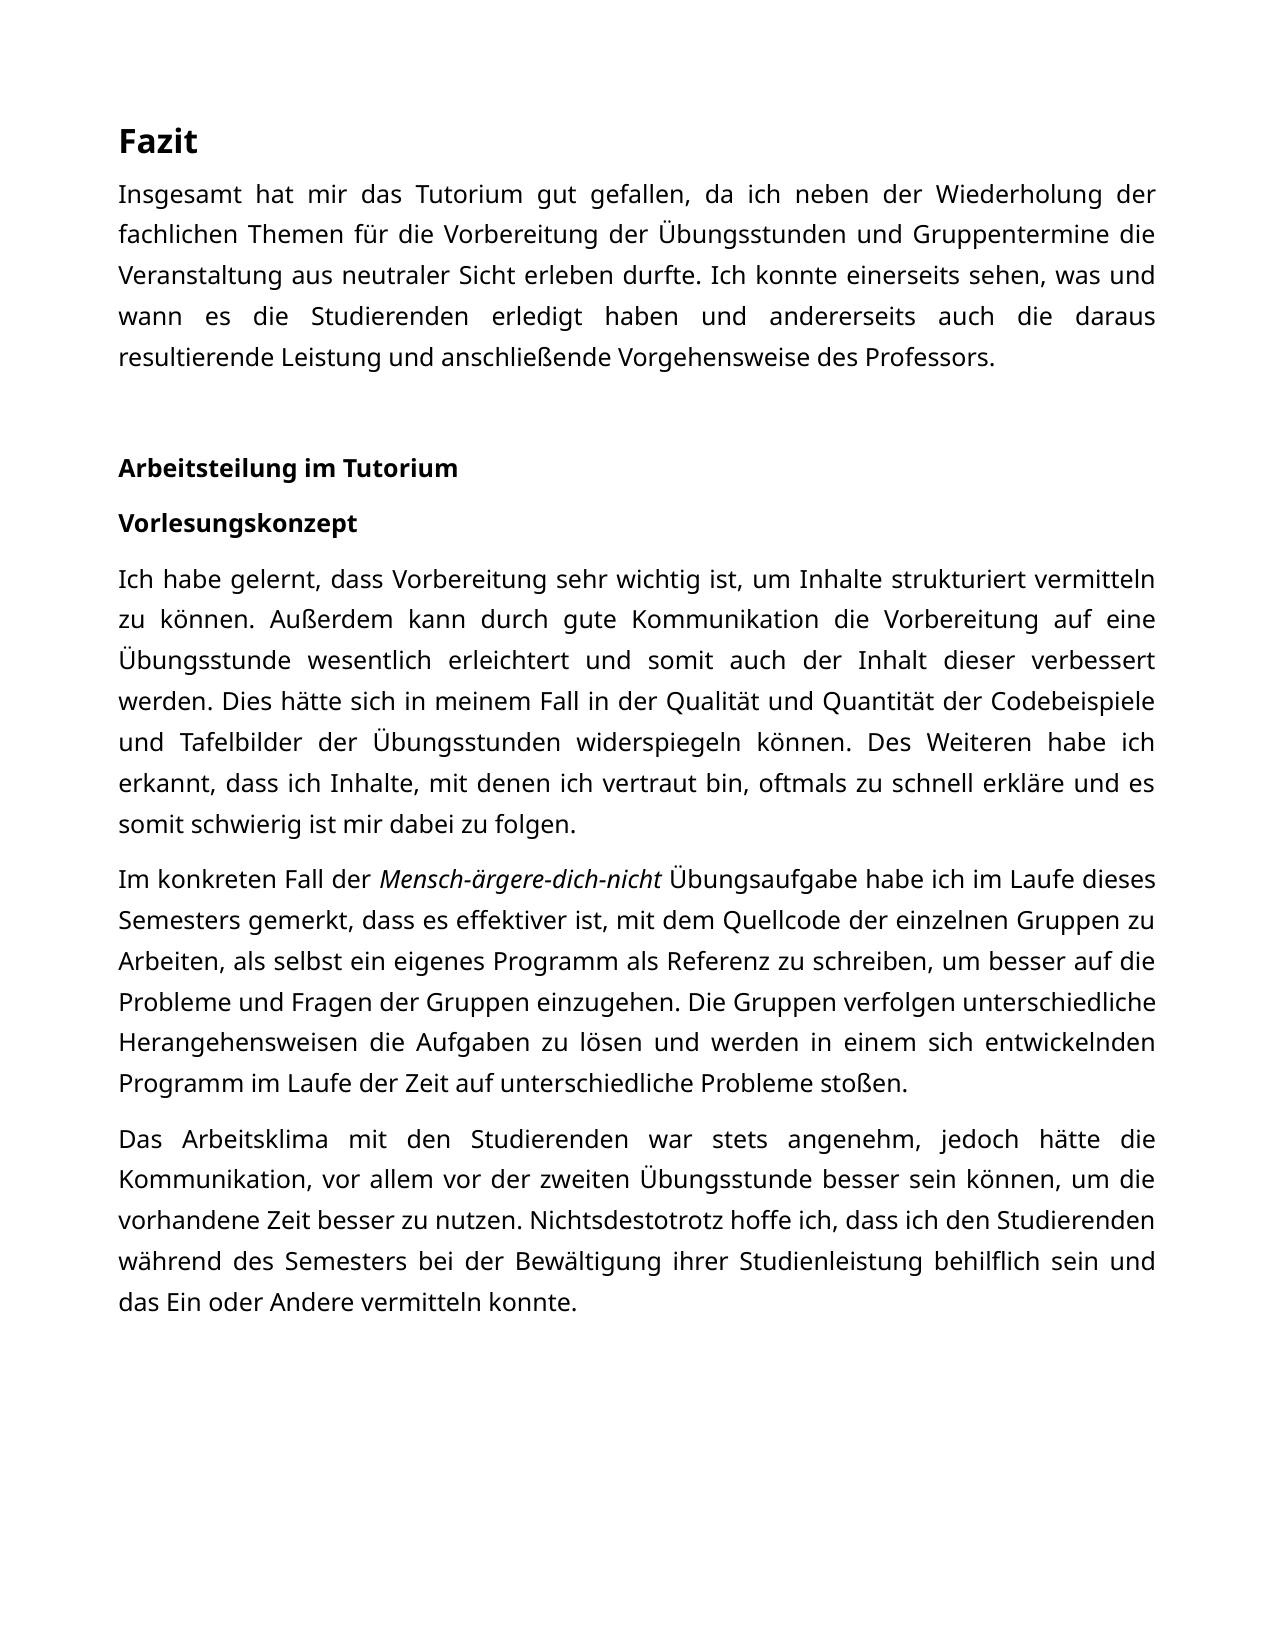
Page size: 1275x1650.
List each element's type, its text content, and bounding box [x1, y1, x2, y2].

text Arbeitsteilung im Tutorium [118, 451, 1157, 484]
text Im konkreten Fall der Mensch-ärgere-dich-nicht Übungsaufgabe habe ich im Laufe dieses Semesters gemerkt, dass es effektiver ist, mit dem Quellcode der einzelnen Gruppen zu Arbeiten, als selbst ein eigenes Programm als Referenz zu schreiben, um besser auf die Probleme und Fragen der Gruppen einzugehen. Die Gruppen verfolgen unterschiedliche Herangehensweisen die Aufgaben zu lösen und werden in einem sich entwickelnden Programm im Laufe der Zeit auf unterschiedliche Probleme stoßen. [118, 862, 1157, 1100]
subtitle Fazit [118, 118, 1157, 164]
text Insgesamt hat mir das Tutorium gut gefallen, da ich neben der Wiederholung der fachlichen Themen für die Vorbereitung der Übungsstunden und Gruppentermine die Veranstaltung aus neutraler Sicht erleben durfte. Ich konnte einerseits sehen, was und wann es die Studierenden erledigt haben und andererseits auch die daraus resultierende Leistung und anschließende Vorgehensweise des Professors. [118, 176, 1157, 374]
text Ich habe gelernt, dass Vorbereitung sehr wichtig ist, um Inhalte strukturiert vermitteln zu können. Außerdem kann durch gute Kommunikation die Vorbereitung auf eine Übungsstunde wesentlich erleichtert und somit auch der Inhalt dieser verbessert werden. Dies hätte sich in meinem Fall in der Qualität und Quantität der Codebeispiele und Tafelbilder der Übungsstunden widerspiegeln können. Des Weiteren habe ich erkannt, dass ich Inhalte, mit denen ich vertraut bin, oftmals zu schnell erkläre und es somit schwierig ist mir dabei zu folgen. [118, 561, 1157, 840]
text Das Arbeitsklima mit den Studierenden war stets angenehm, jedoch hätte die Kommunikation, vor allem vor der zweiten Übungsstunde besser sein können, um die vorhandene Zeit besser zu nutzen. Nichtsdestotrotz hoffe ich, dass ich den Studierenden während des Semesters bei der Bewältigung ihrer Studienleistung behilflich sein und das Ein oder Andere vermitteln konnte. [118, 1121, 1157, 1319]
text Vorlesungskonzept [118, 506, 1157, 540]
